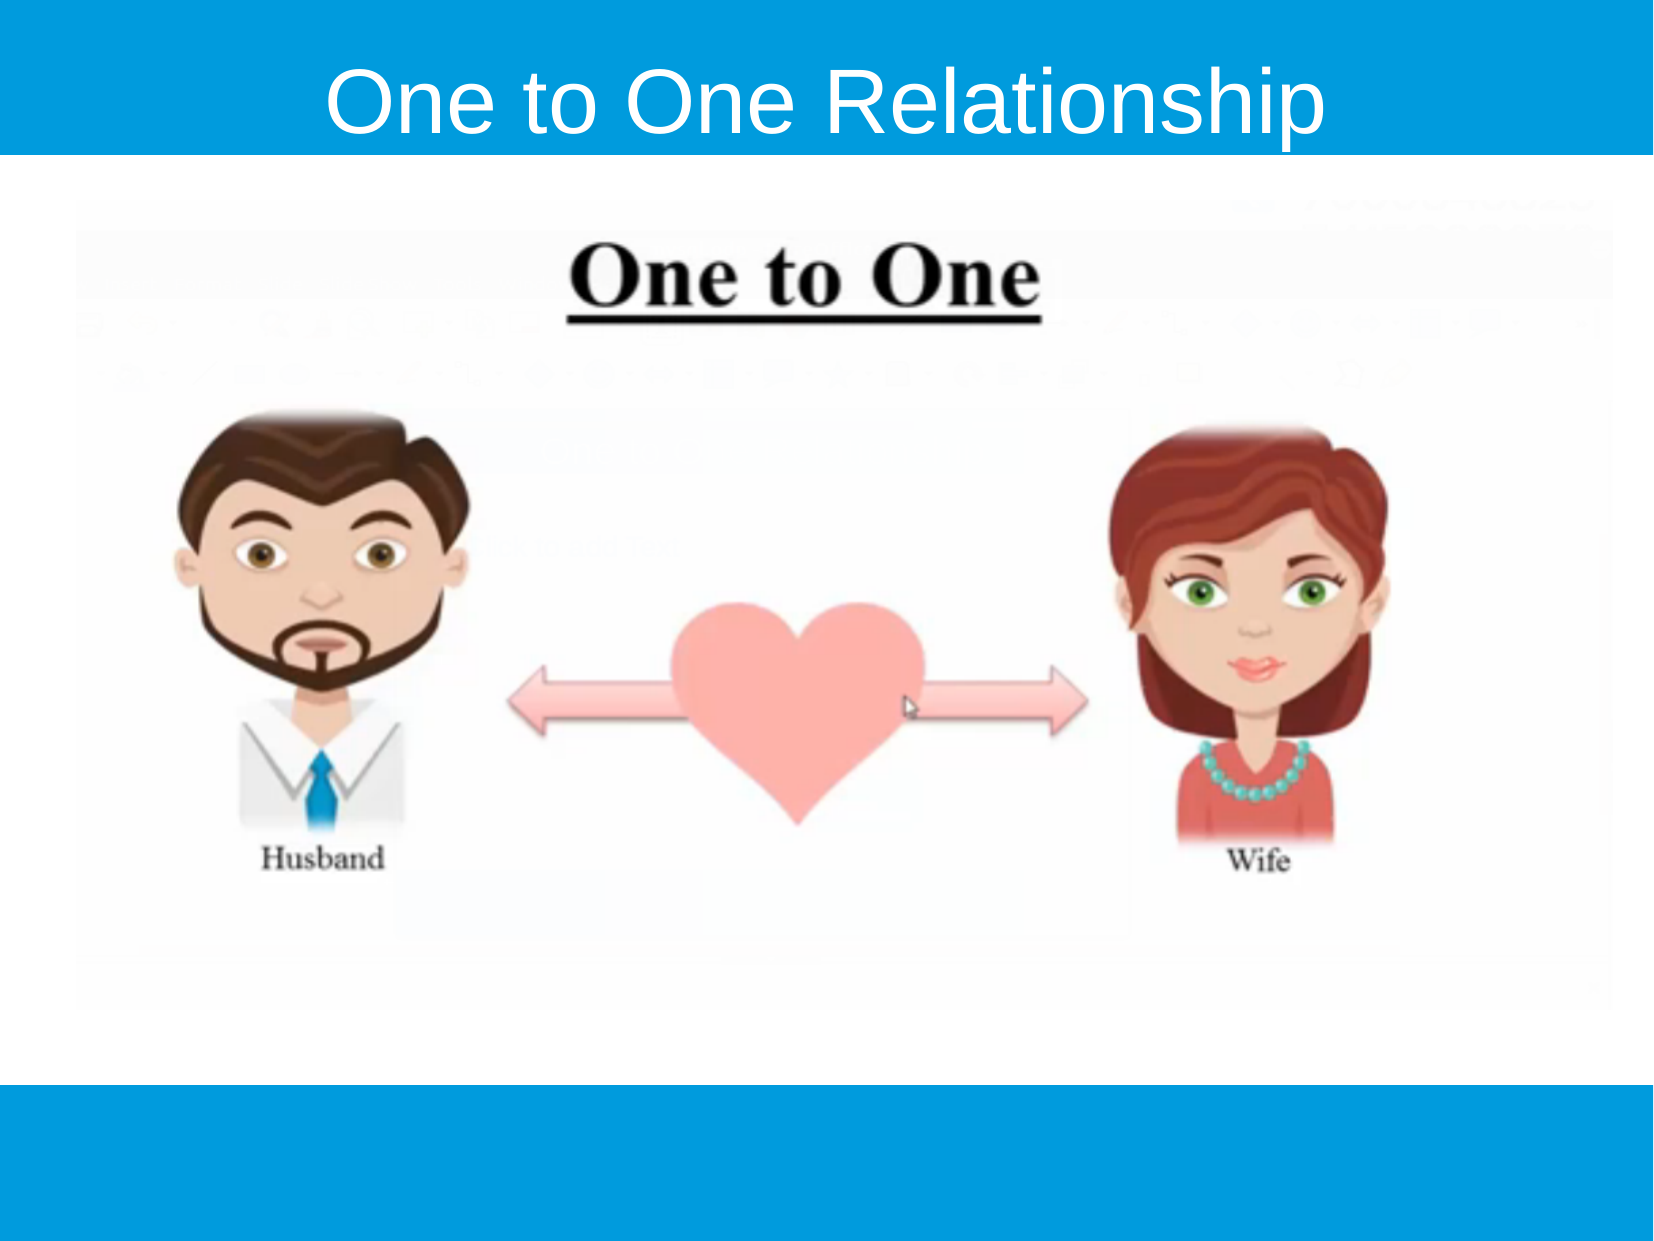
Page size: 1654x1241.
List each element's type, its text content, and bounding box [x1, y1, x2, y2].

picture [76, 200, 1613, 1010]
title One to One Relationship [82, 49, 1571, 155]
